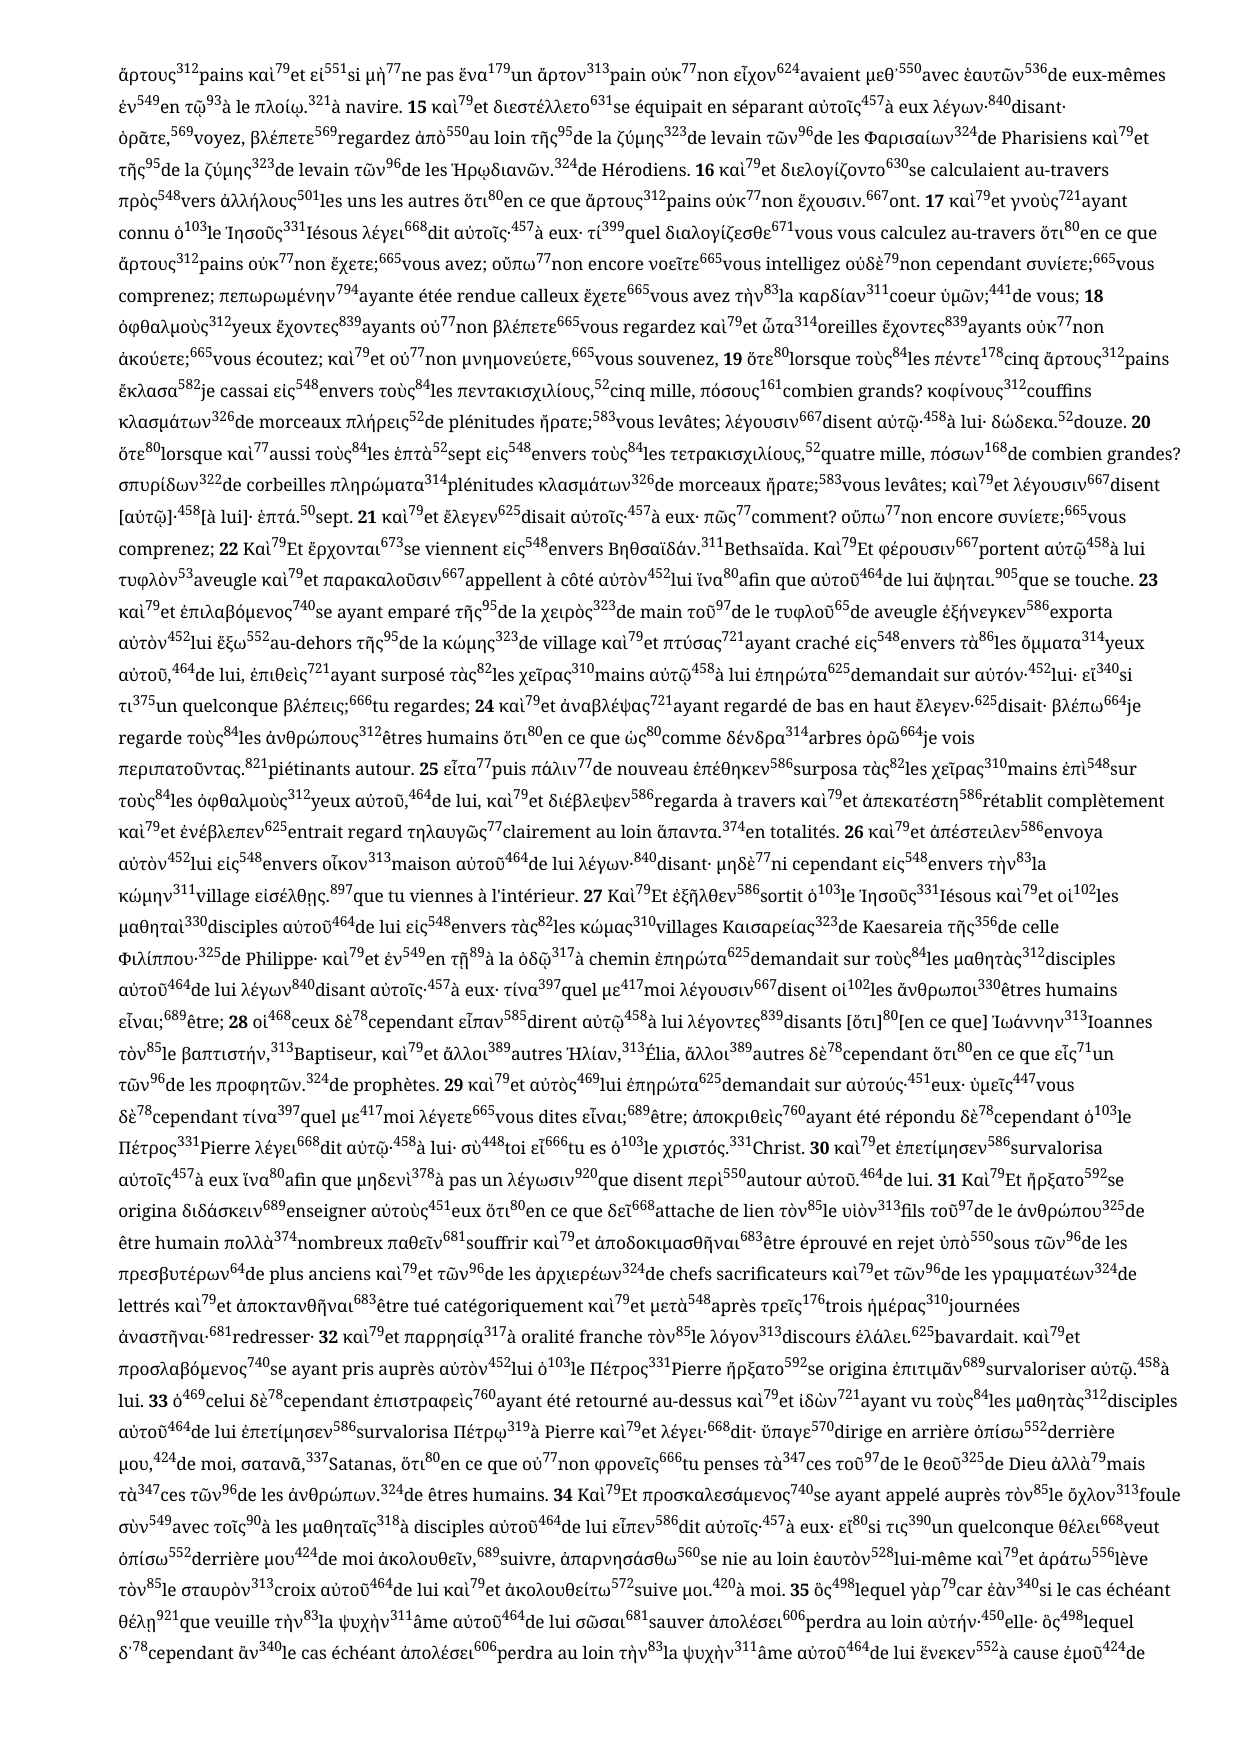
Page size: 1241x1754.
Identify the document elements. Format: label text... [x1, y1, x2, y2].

text 1 Ἐν549En ἐκείναις141à celles-là ταῖς88à les ἡμέραις316à journées πάλιν77de nouveau πολλοῦ65de nombreux ὄχλου325de foule ὄντος834de étant καὶ79et μὴ77ne pas ἐχόντων833de ayants τί375un quelconque φάγωσιν,898que mangent, προσκαλεσάμενος740se ayant appelé auprès τοὺς84les μαθητὰς312disciples αὐτοῦ464de lui λέγει668dit αὐτοῖς·457à eux· 2 σπλαγχνίζομαι670je me remue aux entrailles ἐπὶ548sur τὸν85le ὄχλον,313foule, ὅτι80en ce que ἤδη77déjà ἡμέραι328journées τρεῖς194trois προσμένουσίν667restent auprès μοι420à moi καὶ79et οὐκ77non ἔχουσιν667ont τί375un quelconque φάγωσιν·898que mangent· 3 καὶ79et ἐὰν80si le cas échéant ἀπολύσω895que je délie au loin αὐτοὺς451eux νήστεις52en jeûnes εἰς548envers οἶκον313maison αὐτῶν,463de eux, ἐκλυθήσονται618seront défailli ἐν549en τῇ89à la ὁδῷ·317à chemin· καί79et τινες389des quelconques αὐτῶν463de eux ἀπὸ547au loin μακρόθεν77à distance ἥκασιν.641ont surgi. 4 καὶ79et ἀπεκρίθησαν599furent répondu αὐτῷ458à lui οἱ102les μαθηταὶ330disciples αὐτοῦ464de lui πόθεν77d'où? τούτους345ceux-ci δυνήσεταί612se pourra τις390un quelconque ὧδε77ici χορτάσαι681fourrager ἄρτων324de pains ἐπ᾽550sur ἐρημίας;323de lieu désertique; 5 καὶ79et ἠρώτα625sollicitait αὐτούς·451eux· πόσους396combien grands? ἔχετε665vous avez ἄρτους;312pains; οἱ468ceux δὲ78cependant εἶπαν·585dirent· ἑπτά.52sept. 6 καὶ79et παραγγέλλει668message à côté τῷ91à le ὄχλῳ319à foule ἀναπεσεῖν681tomber de bas en haut ἐπὶ550sur τῆς95de la γῆς·323de terre· καὶ79et λαβὼν721ayant pris τοὺς84les ἑπτὰ178sept ἄρτους312pains εὐχαριστήσας721ayant rendu grâce ἔκλασεν586cassa καὶ79et ἐδίδου625donnait τοῖς90à les μαθηταῖς318à disciples αὐτοῦ464de lui ἵνα80afin que παρατιθῶσιν,920que posent à côté, καὶ79et παρέθηκαν585posèrent à côté τῷ91à le ὄχλῳ.319à foule. 7 καὶ79et εἶχον624avaient ἰχθύδια314petits poissons ὀλίγα·270peu· καὶ79et εὐλογήσας721ayant élogié αὐτὰ453eux εἶπεν586dit καὶ77aussi ταῦτα347ces-ci παρατιθέναι.689poser à côté. 8 καὶ79et ἔφαγον585mangèrent καὶ79et ἐχορτάσθησαν,599furent fourragé, καὶ79et ἦραν585levèrent περισσεύματα314superflus κλασμάτων326de morceaux ἑπτὰ176sept σπυρίδας.310corbeilles. 9 ἦσαν624étaient δὲ78cependant ὡς77comme τετρακισχίλιοι.70quatre mille. καὶ79et ἀπέλυσεν586délia au loin αὐτούς.451eux. 10 Καὶ79Et εὐθὺς77directement ἐμβὰς721ayant embarqué εἰς548envers τὸ87le πλοῖον315navire μετὰ550avec τῶν96de les μαθητῶν324de disciples αὐτοῦ464de lui ἦλθεν586vint εἰς548envers τὰ86les μέρη314parts Δαλμανουθά.323de Dalmanoutha. 11 Καὶ79Et ἐξῆλθον585sortirent οἱ102les Φαρισαῖοι330Pharisiens καὶ79et ἤρξαντο591se originèrent συζητεῖν689chercher ensemble αὐτῷ,458à lui, ζητοῦντες839cherchants παρ᾽550à côté αὐτοῦ464de lui σημεῖον315signe ἀπὸ550au loin τοῦ97de le οὐρανοῦ,325de ciel, πειράζοντες839mettants en tentation αὐτόν.452lui. 12 καὶ79et ἀναστενάξας721ayant soupiré de bas en haut τῷ93à le πνεύματι321à souffle αὐτοῦ464de lui λέγει·668dit· τί399quel ἡ101la γενεὰ329génération αὕτη154celle-ci ζητεῖ668cherche σημεῖον;315signe; ἀμὴν304amen λέγω664je dis ὑμῖν,438à vous, εἰ77si δοθήσεται619sera donné τῇ89à la γενεᾷ317à génération ταύτῃ142à celle-ci σημεῖον.333signe. 13 καὶ79et ἀφεὶς721ayant abandonné αὐτοὺς451eux πάλιν77de nouveau ἐμβὰς721ayant embarqué ἀπῆλθεν586éloigna εἰς548envers τὸ348ce πέραν.77de l'autre côté. 14 Καὶ79Et ἐπελάθοντο591se omirent en plus λαβεῖν681prendre ἄρτους312pains καὶ79et εἰ551si μὴ77ne pas ἕνα179un ἄρτον313pain οὐκ77non εἶχον624avaient μεθ᾽550avec ἑαυτῶν536de eux-mêmes ἐν549en τῷ93à le πλοίῳ.321à navire. 15 καὶ79et διεστέλλετο631se équipait en séparant αὐτοῖς457à eux λέγων·840disant· ὁρᾶτε,569voyez, βλέπετε569regardez ἀπὸ550au loin τῆς95de la ζύμης323de levain τῶν96de les Φαρισαίων324de Pharisiens καὶ79et τῆς95de la ζύμης323de levain τῶν96de les Ἡρῳδιανῶν.324de Hérodiens. 16 καὶ79et διελογίζοντο630se calculaient au-travers πρὸς548vers ἀλλήλους501les uns les autres ὅτι80en ce que ἄρτους312pains οὐκ77non ἔχουσιν.667ont. 17 καὶ79et γνοὺς721ayant connu ὁ103le Ἰησοῦς331Iésous λέγει668dit αὐτοῖς·457à eux· τί399quel διαλογίζεσθε671vous vous calculez au-travers ὅτι80en ce que ἄρτους312pains οὐκ77non ἔχετε;665vous avez; οὔπω77non encore νοεῖτε665vous intelligez οὐδὲ79non cependant συνίετε;665vous comprenez; πεπωρωμένην794ayante étée rendue calleux ἔχετε665vous avez τὴν83la καρδίαν311coeur ὑμῶν;441de vous; 18 ὀφθαλμοὺς312yeux ἔχοντες839ayants οὐ77non βλέπετε665vous regardez καὶ79et ὦτα314oreilles ἔχοντες839ayants οὐκ77non ἀκούετε;665vous écoutez; καὶ79et οὐ77non μνημονεύετε,665vous souvenez, 19 ὅτε80lorsque τοὺς84les πέντε178cinq ἄρτους312pains ἔκλασα582je cassai εἰς548envers τοὺς84les πεντακισχιλίους,52cinq mille, πόσους161combien grands? κοφίνους312couffins κλασμάτων326de morceaux πλήρεις52de plénitudes ἤρατε;583vous levâtes; λέγουσιν667disent αὐτῷ·458à lui· δώδεκα.52douze. 20 ὅτε80lorsque καὶ77aussi τοὺς84les ἑπτὰ52sept εἰς548envers τοὺς84les τετρακισχιλίους,52quatre mille, πόσων168de combien grandes? σπυρίδων322de corbeilles πληρώματα314plénitudes κλασμάτων326de morceaux ἤρατε;583vous levâtes; καὶ79et λέγουσιν667disent [αὐτῷ]·458[à lui]· ἑπτά.50sept. 21 καὶ79et ἔλεγεν625disait αὐτοῖς·457à eux· πῶς77comment? οὔπω77non encore συνίετε;665vous comprenez; 22 Καὶ79Et ἔρχονται673se viennent εἰς548envers Βηθσαϊδάν.311Bethsaïda. Καὶ79Et φέρουσιν667portent αὐτῷ458à lui τυφλὸν53aveugle καὶ79et παρακαλοῦσιν667appellent à côté αὐτὸν452lui ἵνα80afin que αὐτοῦ464de lui ἅψηται.905que se touche. 23 καὶ79et ἐπιλαβόμενος740se ayant emparé τῆς95de la χειρὸς323de main τοῦ97de le τυφλοῦ65de aveugle ἐξήνεγκεν586exporta αὐτὸν452lui ἔξω552au-dehors τῆς95de la κώμης323de village καὶ79et πτύσας721ayant craché εἰς548envers τὰ86les ὄμματα314yeux αὐτοῦ,464de lui, ἐπιθεὶς721ayant surposé τὰς82les χεῖρας310mains αὐτῷ458à lui ἐπηρώτα625demandait sur αὐτόν·452lui· εἴ340si τι375un quelconque βλέπεις;666tu regardes; 24 καὶ79et ἀναβλέψας721ayant regardé de bas en haut ἔλεγεν·625disait· βλέπω664je regarde τοὺς84les ἀνθρώπους312êtres humains ὅτι80en ce que ὡς80comme δένδρα314arbres ὁρῶ664je vois περιπατοῦντας.821piétinants autour. 25 εἶτα77puis πάλιν77de nouveau ἐπέθηκεν586surposa τὰς82les χεῖρας310mains ἐπὶ548sur τοὺς84les ὀφθαλμοὺς312yeux αὐτοῦ,464de lui, καὶ79et διέβλεψεν586regarda à travers καὶ79et ἀπεκατέστη586rétablit complètement καὶ79et ἐνέβλεπεν625entrait regard τηλαυγῶς77clairement au loin ἅπαντα.374en totalités. 26 καὶ79et ἀπέστειλεν586envoya αὐτὸν452lui εἰς548envers οἶκον313maison αὐτοῦ464de lui λέγων·840disant· μηδὲ77ni cependant εἰς548envers τὴν83la κώμην311village εἰσέλθῃς.897que tu viennes à l'intérieur. 27 Καὶ79Et ἐξῆλθεν586sortit ὁ103le Ἰησοῦς331Iésous καὶ79et οἱ102les μαθηταὶ330disciples αὐτοῦ464de lui εἰς548envers τὰς82les κώμας310villages Καισαρείας323de Kaesareia τῆς356de celle Φιλίππου·325de Philippe· καὶ79et ἐν549en τῇ89à la ὁδῷ317à chemin ἐπηρώτα625demandait sur τοὺς84les μαθητὰς312disciples αὐτοῦ464de lui λέγων840disant αὐτοῖς·457à eux· τίνα397quel με417moi λέγουσιν667disent οἱ102les ἄνθρωποι330êtres humains εἶναι;689être; 28 οἱ468ceux δὲ78cependant εἶπαν585dirent αὐτῷ458à lui λέγοντες839disants [ὅτι]80[en ce que] Ἰωάννην313Ioannes τὸν85le βαπτιστήν,313Baptiseur, καὶ79et ἄλλοι389autres Ἠλίαν,313Élia, ἄλλοι389autres δὲ78cependant ὅτι80en ce que εἷς71un τῶν96de les προφητῶν.324de prophètes. 29 καὶ79et αὐτὸς469lui ἐπηρώτα625demandait sur αὐτούς·451eux· ὑμεῖς447vous δὲ78cependant τίνα397quel με417moi λέγετε665vous dites εἶναι;689être; ἀποκριθεὶς760ayant été répondu δὲ78cependant ὁ103le Πέτρος331Pierre λέγει668dit αὐτῷ·458à lui· σὺ448toi εἶ666tu es ὁ103le χριστός.331Christ. 30 καὶ79et ἐπετίμησεν586survalorisa αὐτοῖς457à eux ἵνα80afin que μηδενὶ378à pas un λέγωσιν920que disent περὶ550autour αὐτοῦ.464de lui. 31 Καὶ79Et ἤρξατο592se origina διδάσκειν689enseigner αὐτοὺς451eux ὅτι80en ce que δεῖ668attache de lien τὸν85le υἱὸν313fils τοῦ97de le ἀνθρώπου325de être humain πολλὰ374nombreux παθεῖν681souffrir καὶ79et ἀποδοκιμασθῆναι683être éprouvé en rejet ὑπὸ550sous τῶν96de les πρεσβυτέρων64de plus anciens καὶ79et τῶν96de les ἀρχιερέων324de chefs sacrificateurs καὶ79et τῶν96de les γραμματέων324de lettrés καὶ79et ἀποκτανθῆναι683être tué catégoriquement καὶ79et μετὰ548après τρεῖς176trois ἡμέρας310journées ἀναστῆναι·681redresser· 32 καὶ79et παρρησίᾳ317à oralité franche τὸν85le λόγον313discours ἐλάλει.625bavardait. καὶ79et προσλαβόμενος740se ayant pris auprès αὐτὸν452lui ὁ103le Πέτρος331Pierre ἤρξατο592se origina ἐπιτιμᾶν689survaloriser αὐτῷ.458à lui. 33 ὁ469celui δὲ78cependant ἐπιστραφεὶς760ayant été retourné au-dessus καὶ79et ἰδὼν721ayant vu τοὺς84les μαθητὰς312disciples αὐτοῦ464de lui ἐπετίμησεν586survalorisa Πέτρῳ319à Pierre καὶ79et λέγει·668dit· ὕπαγε570dirige en arrière ὀπίσω552derrière μου,424de moi, σατανᾶ,337Satanas, ὅτι80en ce que οὐ77non φρονεῖς666tu penses τὰ347ces τοῦ97de le θεοῦ325de Dieu ἀλλὰ79mais τὰ347ces τῶν96de les ἀνθρώπων.324de êtres humains. 34 Καὶ79Et προσκαλεσάμενος740se ayant appelé auprès τὸν85le ὄχλον313foule σὺν549avec τοῖς90à les μαθηταῖς318à disciples αὐτοῦ464de lui εἶπεν586dit αὐτοῖς·457à eux· εἴ80si τις390un quelconque θέλει668veut ὀπίσω552derrière μου424de moi ἀκολουθεῖν,689suivre, ἀπαρνησάσθω560se nie au loin ἑαυτὸν528lui-même καὶ79et ἀράτω556lève τὸν85le σταυρὸν313croix αὐτοῦ464de lui καὶ79et ἀκολουθείτω572suive μοι.420à moi. 35 ὃς498lequel γὰρ79car ἐὰν340si le cas échéant θέλῃ921que veuille τὴν83la ψυχὴν311âme αὐτοῦ464de lui σῶσαι681sauver ἀπολέσει606perdra au loin αὐτήν·450elle· ὃς498lequel δ᾽78cependant ἂν340le cas échéant ἀπολέσει606perdra au loin τὴν83la ψυχὴν311âme αὐτοῦ464de lui ἕνεκεν552à cause ἐμοῦ424de moi καὶ79et τοῦ99de le εὐαγγελίου327de évangile σώσει606sauvera αὐτήν.450elle. 36 τί399quel γὰρ79car ὠφελεῖ668profite ἄνθρωπον313être humain κερδῆσαι681gagner τὸν85le κόσμον313monde ὅλον269tout entier καὶ79et ζημιωθῆναι683être endommagé τὴν83la ψυχὴν311âme αὐτοῦ;464de lui; 37 τί399quel γὰρ79car δοῖ899que donne ἄνθρωπος331être humain ἀντάλλαγμα315en contre échange τῆς95de la ψυχῆς323de âme αὐτοῦ;464de lui; 38 ὃς498lequel γὰρ79car ἐὰν340si le cas échéant ἐπαισχυνθῇ911que soit eu honte sur με417moi καὶ79et τοὺς84les ἐμοὺς217miens λόγους312discours ἐν549en τῇ89à la γενεᾷ317à génération ταύτῃ142à celle-ci τῇ89à la μοιχαλίδι8à adultère καὶ79et ἁμαρτωλῷ,8à fauteuse, καὶ77aussi ὁ103le υἱὸς331fils τοῦ97de le ἀνθρώπου325de être humain ἐπαισχυνθήσεται619sera eu honte sur αὐτόν,452lui, ὅταν80lorsque le cas échéant ἔλθῃ899que vienne ἐν549en τῇ89à la δόξῃ317à gloire τοῦ97de le πατρὸς325de père αὐτοῦ464de lui μετὰ550avec τῶν96de les ἀγγέλων324de messagers τῶν96de les ἁγίων.15de saints. [118, 59, 1181, 1665]
